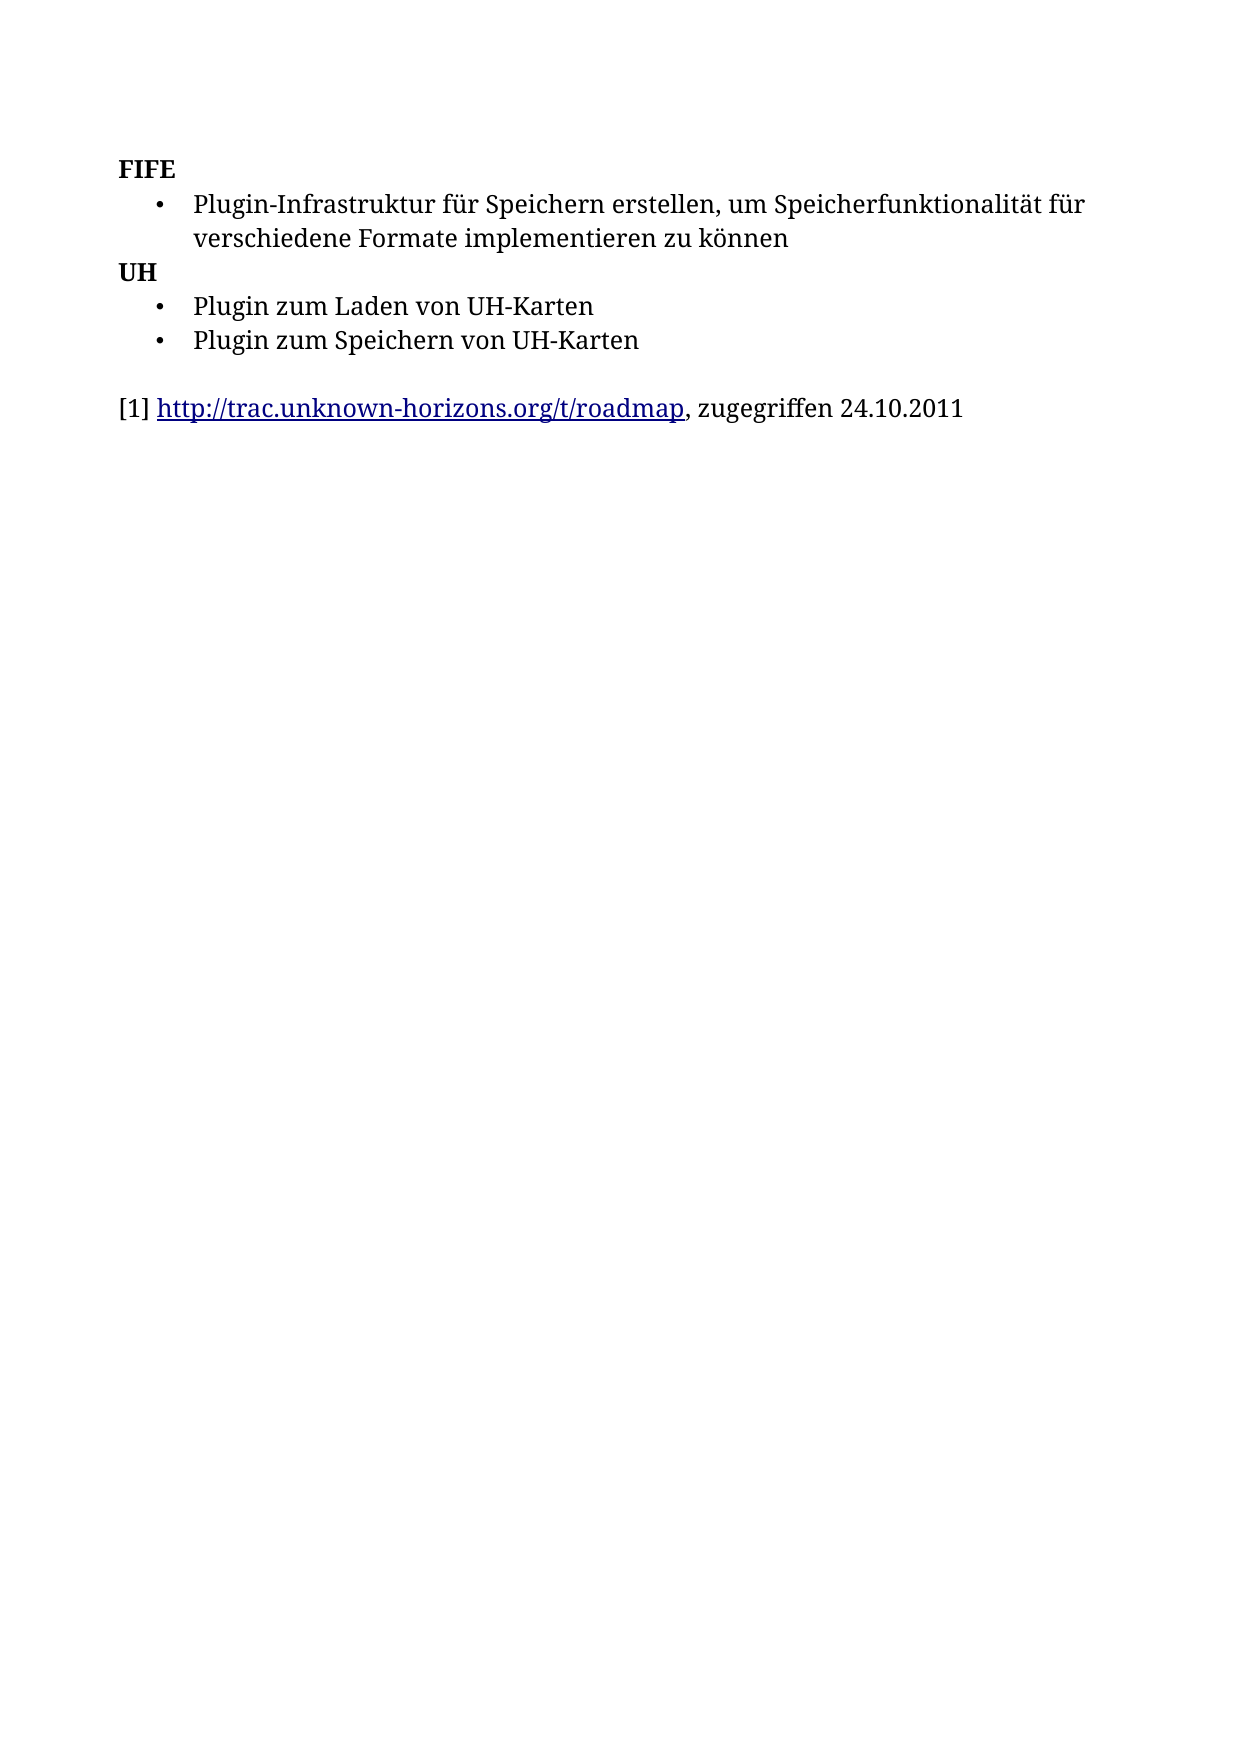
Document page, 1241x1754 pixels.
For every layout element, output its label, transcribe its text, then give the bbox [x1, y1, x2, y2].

list Plugin zum Speichern von UH-Karten [156, 322, 1122, 357]
list Plugin zum Laden von UH-Karten [156, 288, 1122, 322]
text FIFE [118, 152, 1122, 186]
list Plugin-Infrastruktur für Speichern erstellen, um Speicherfunktionalität für verschiedene Formate implementieren zu können [156, 186, 1122, 254]
text [1] http://trac.unknown-horizons.org/t/roadmap, zugegriffen 24.10.2011 [118, 391, 1122, 425]
text UH [118, 254, 1122, 288]
